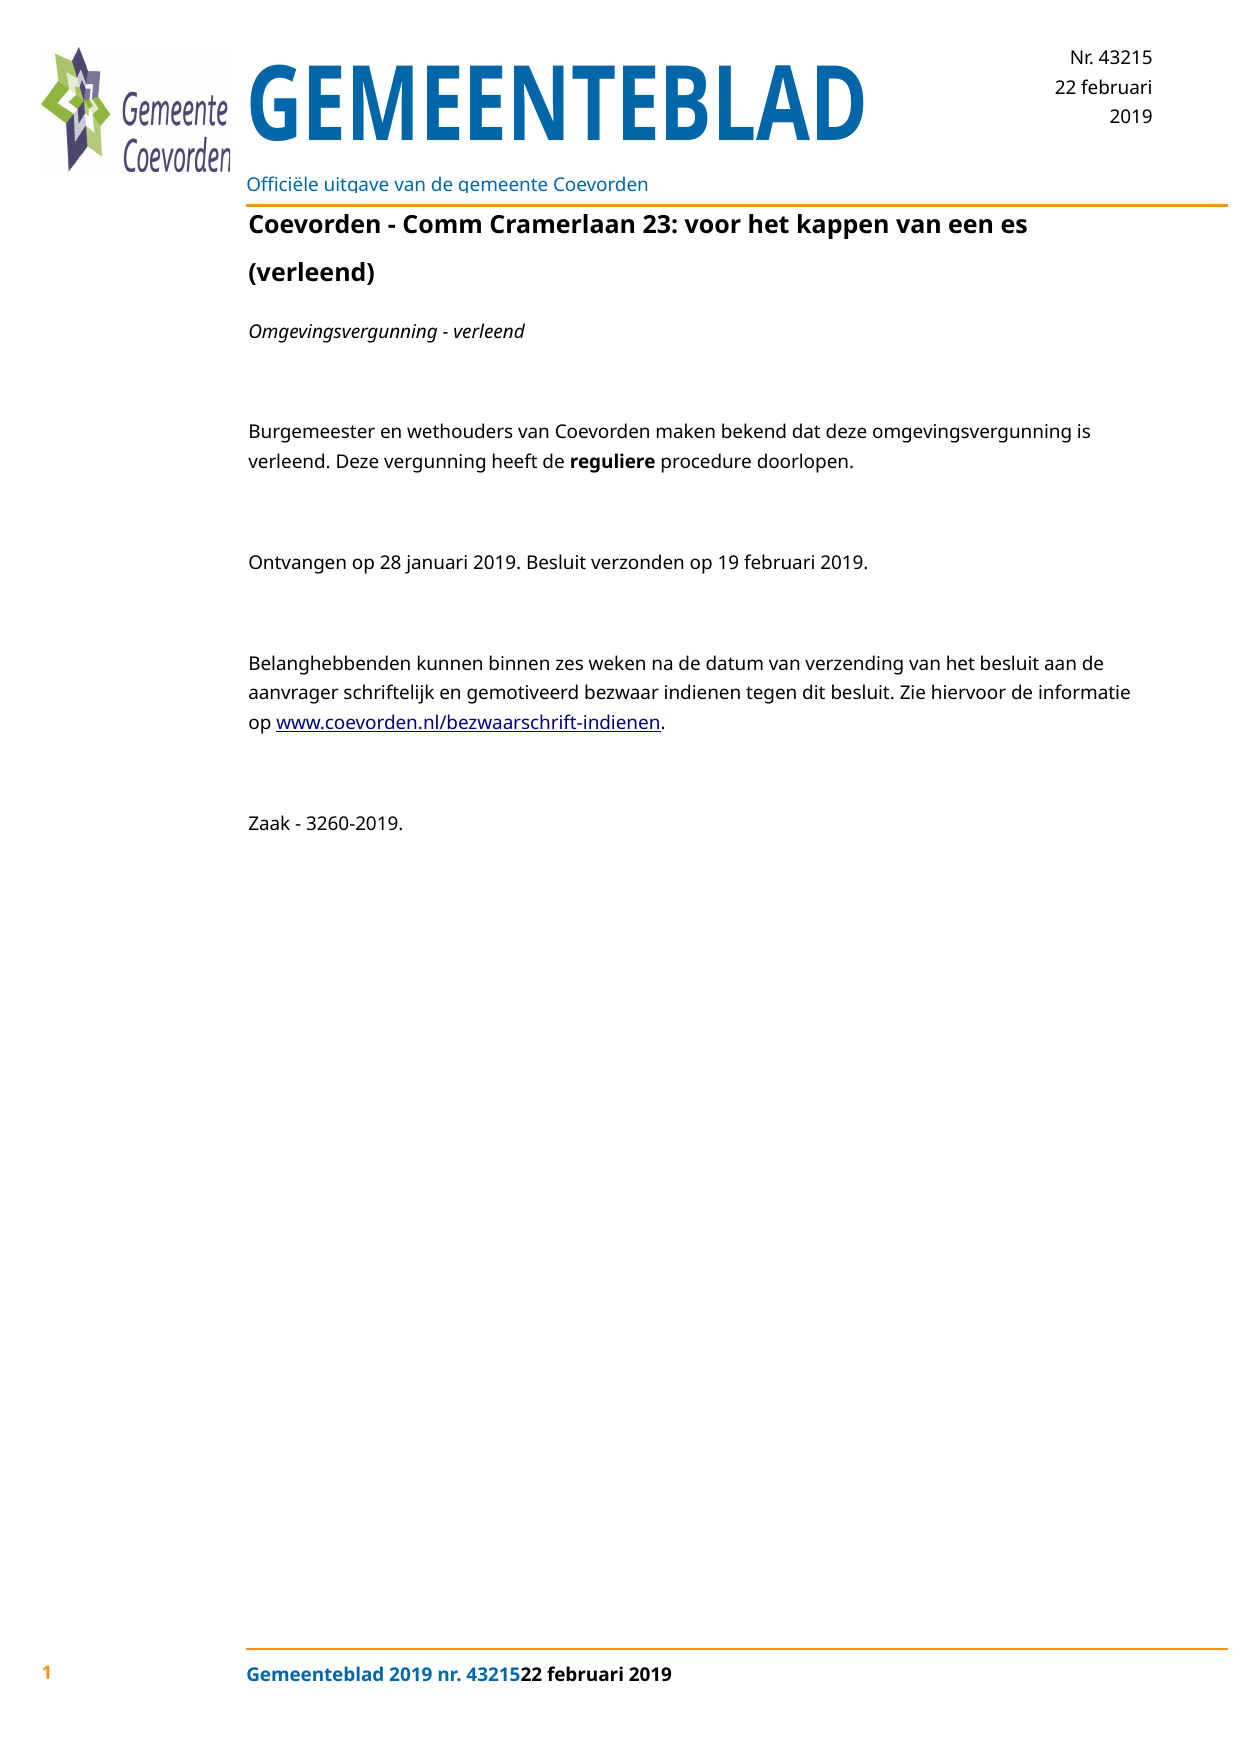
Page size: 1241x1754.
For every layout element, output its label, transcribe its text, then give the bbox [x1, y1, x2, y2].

text Belanghebbenden kunnen binnen zes weken na de datum van verzending van het besluit aan de aanvrager schriftelijk en gemotiveerd bezwaar indienen tegen dit besluit. Zie hiervoor de informatie op www.coevorden.nl/bezwaarschrift-indienen. [248, 650, 1152, 735]
text Omgevingsvergunning - verleend [248, 318, 1152, 344]
text Ontvangen op 28 januari 2019. Besluit verzonden op 19 februari 2019. [248, 549, 1152, 575]
picture [41, 47, 231, 172]
text Burgemeester en wethouders van Coevorden maken bekend dat deze omgevingsvergunning is verleend. Deze vergunning heeft de reguliere procedure doorlopen. [248, 419, 1152, 474]
text Coevorden - Comm Cramerlaan 23: voor het kappen van een es (verleend) [248, 207, 1152, 288]
text Zaak - 3260-2019. [248, 810, 1152, 836]
